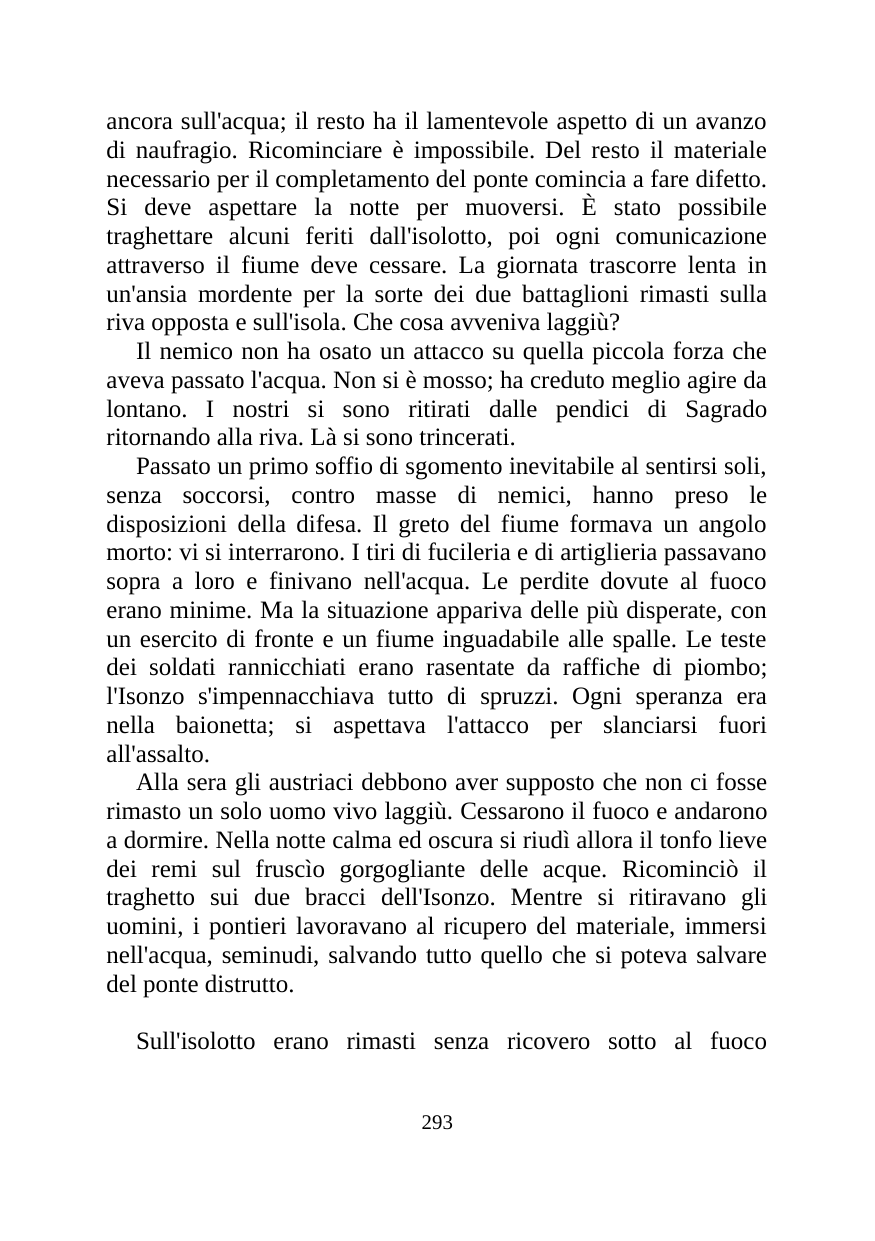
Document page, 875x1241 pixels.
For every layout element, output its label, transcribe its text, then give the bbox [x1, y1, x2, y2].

text Passato un primo soffio di sgomento inevitabile al sentirsi soli, senza soccorsi, contro masse di nemici, hanno preso le disposizioni della difesa. Il greto del fiume formava un angolo morto: vi si interrarono. I tiri di fucileria e di artiglieria passavano sopra a loro e finivano nell'acqua. Le perdite dovute al fuoco erano minime. Ma la situazione appariva delle più disperate, con un esercito di fronte e un fiume inguadabile alle spalle. Le teste dei soldati rannicchiati erano rasentate da raffiche di piombo; l'Isonzo s'impennacchiava tutto di spruzzi. Ogni speranza era nella baionetta; si aspettava l'attacco per slanciarsi fuori all'assalto. [106, 451, 768, 767]
text ancora sull'acqua; il resto ha il lamentevole aspetto di un avanzo di naufragio. Ricominciare è impossibile. Del resto il materiale necessario per il completamento del ponte comincia a fare difetto. Si deve aspettare la notte per muoversi. È stato possibile traghettare alcuni feriti dall'isolotto, poi ogni comunicazione attraverso il fiume deve cessare. La giornata trascorre lenta in un'ansia mordente per la sorte dei due battaglioni rimasti sulla riva opposta e sull'isola. Che cosa avveniva laggiù? [106, 106, 768, 336]
text Il nemico non ha osato un attacco su quella piccola forza che aveva passato l'acqua. Non si è mosso; ha creduto meglio agire da lontano. I nostri si sono ritirati dalle pendici di Sagrado ritornando alla riva. Là si sono trincerati. [106, 336, 768, 451]
text Alla sera gli austriaci debbono aver supposto che non ci fosse rimasto un solo uomo vivo laggiù. Cessarono il fuoco e andarono a dormire. Nella notte calma ed oscura si riudì allora il tonfo lieve dei remi sul fruscìo gorgogliante delle acque. Ricominciò il traghetto sui due bracci dell'Isonzo. Mentre si ritiravano gli uomini, i pontieri lavoravano al ricupero del materiale, immersi nell'acqua, seminudi, salvando tutto quello che si poteva salvare del ponte distrutto. [106, 767, 768, 997]
text Sull'isolotto erano rimasti senza ricovero sotto al fuoco [106, 1026, 768, 1055]
